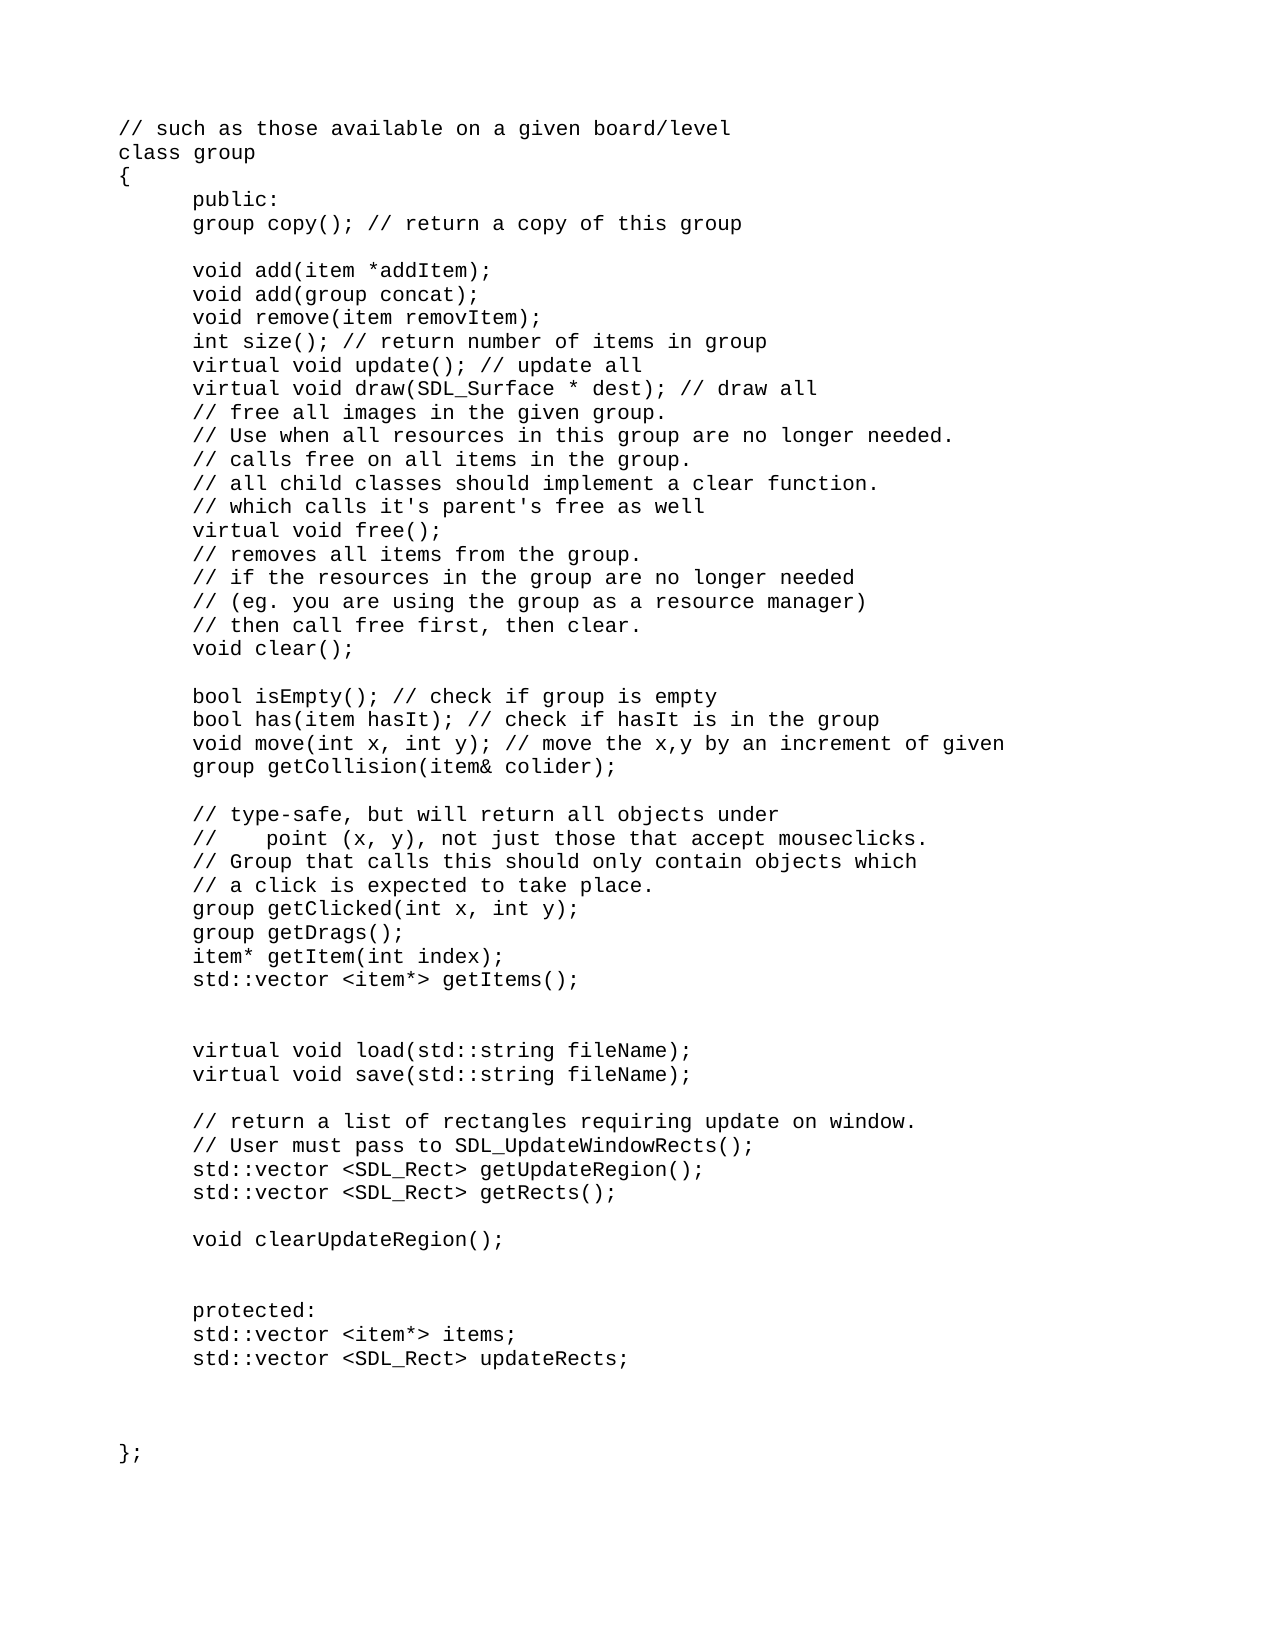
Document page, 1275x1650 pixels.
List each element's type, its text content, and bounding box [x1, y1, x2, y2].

text group copy(); // return a copy of this group [118, 213, 1157, 236]
text group getClicked(int x, int y); [118, 898, 1157, 922]
text bool isEmpty(); // check if group is empty [118, 686, 1157, 709]
text group getCollision(item& colider); [118, 757, 1157, 780]
text }; [118, 1442, 1157, 1466]
text virtual void save(std::string fileName); [118, 1064, 1157, 1088]
text // then call free first, then clear. [118, 615, 1157, 638]
text // Use when all resources in this group are no longer needed. [118, 426, 1157, 449]
text std::vector <SDL_Rect> updateRects; [118, 1348, 1157, 1371]
text // point (x, y), not just those that accept mouseclicks. [118, 827, 1157, 851]
text class group [118, 142, 1157, 165]
text // Group that calls this should only contain objects which [118, 851, 1157, 875]
text virtual void draw(SDL_Surface * dest); // draw all [118, 378, 1157, 402]
text // User must pass to SDL_UpdateWindowRects(); [118, 1135, 1157, 1158]
text // if the resources in the group are no longer needed [118, 567, 1157, 591]
text std::vector <SDL_Rect> getUpdateRegion(); [118, 1158, 1157, 1182]
text std::vector <item*> getItems(); [118, 969, 1157, 993]
text void move(int x, int y); // move the x,y by an increment of given [118, 733, 1157, 757]
text std::vector <item*> items; [118, 1324, 1157, 1348]
text bool has(item hasIt); // check if hasIt is in the group [118, 709, 1157, 733]
text void remove(item removItem); [118, 307, 1157, 331]
text group getDrags(); [118, 922, 1157, 946]
text void clear(); [118, 638, 1157, 662]
text void add(item *addItem); [118, 260, 1157, 284]
text int size(); // return number of items in group [118, 331, 1157, 354]
text virtual void load(std::string fileName); [118, 1040, 1157, 1064]
text void clearUpdateRegion(); [118, 1229, 1157, 1253]
text public: [118, 189, 1157, 213]
text // removes all items from the group. [118, 544, 1157, 567]
text // such as those available on a given board/level [118, 118, 1157, 142]
text { [118, 165, 1157, 189]
text virtual void update(); // update all [118, 354, 1157, 378]
text // calls free on all items in the group. [118, 449, 1157, 473]
text // return a list of rectangles requiring update on window. [118, 1111, 1157, 1135]
text // free all images in the given group. [118, 402, 1157, 426]
text // which calls it's parent's free as well [118, 496, 1157, 520]
text // a click is expected to take place. [118, 875, 1157, 898]
text virtual void free(); [118, 520, 1157, 544]
text // type-safe, but will return all objects under [118, 804, 1157, 827]
text item* getItem(int index); [118, 946, 1157, 969]
text std::vector <SDL_Rect> getRects(); [118, 1182, 1157, 1206]
text void add(group concat); [118, 284, 1157, 307]
text protected: [118, 1300, 1157, 1324]
text // (eg. you are using the group as a resource manager) [118, 591, 1157, 615]
text // all child classes should implement a clear function. [118, 473, 1157, 496]
